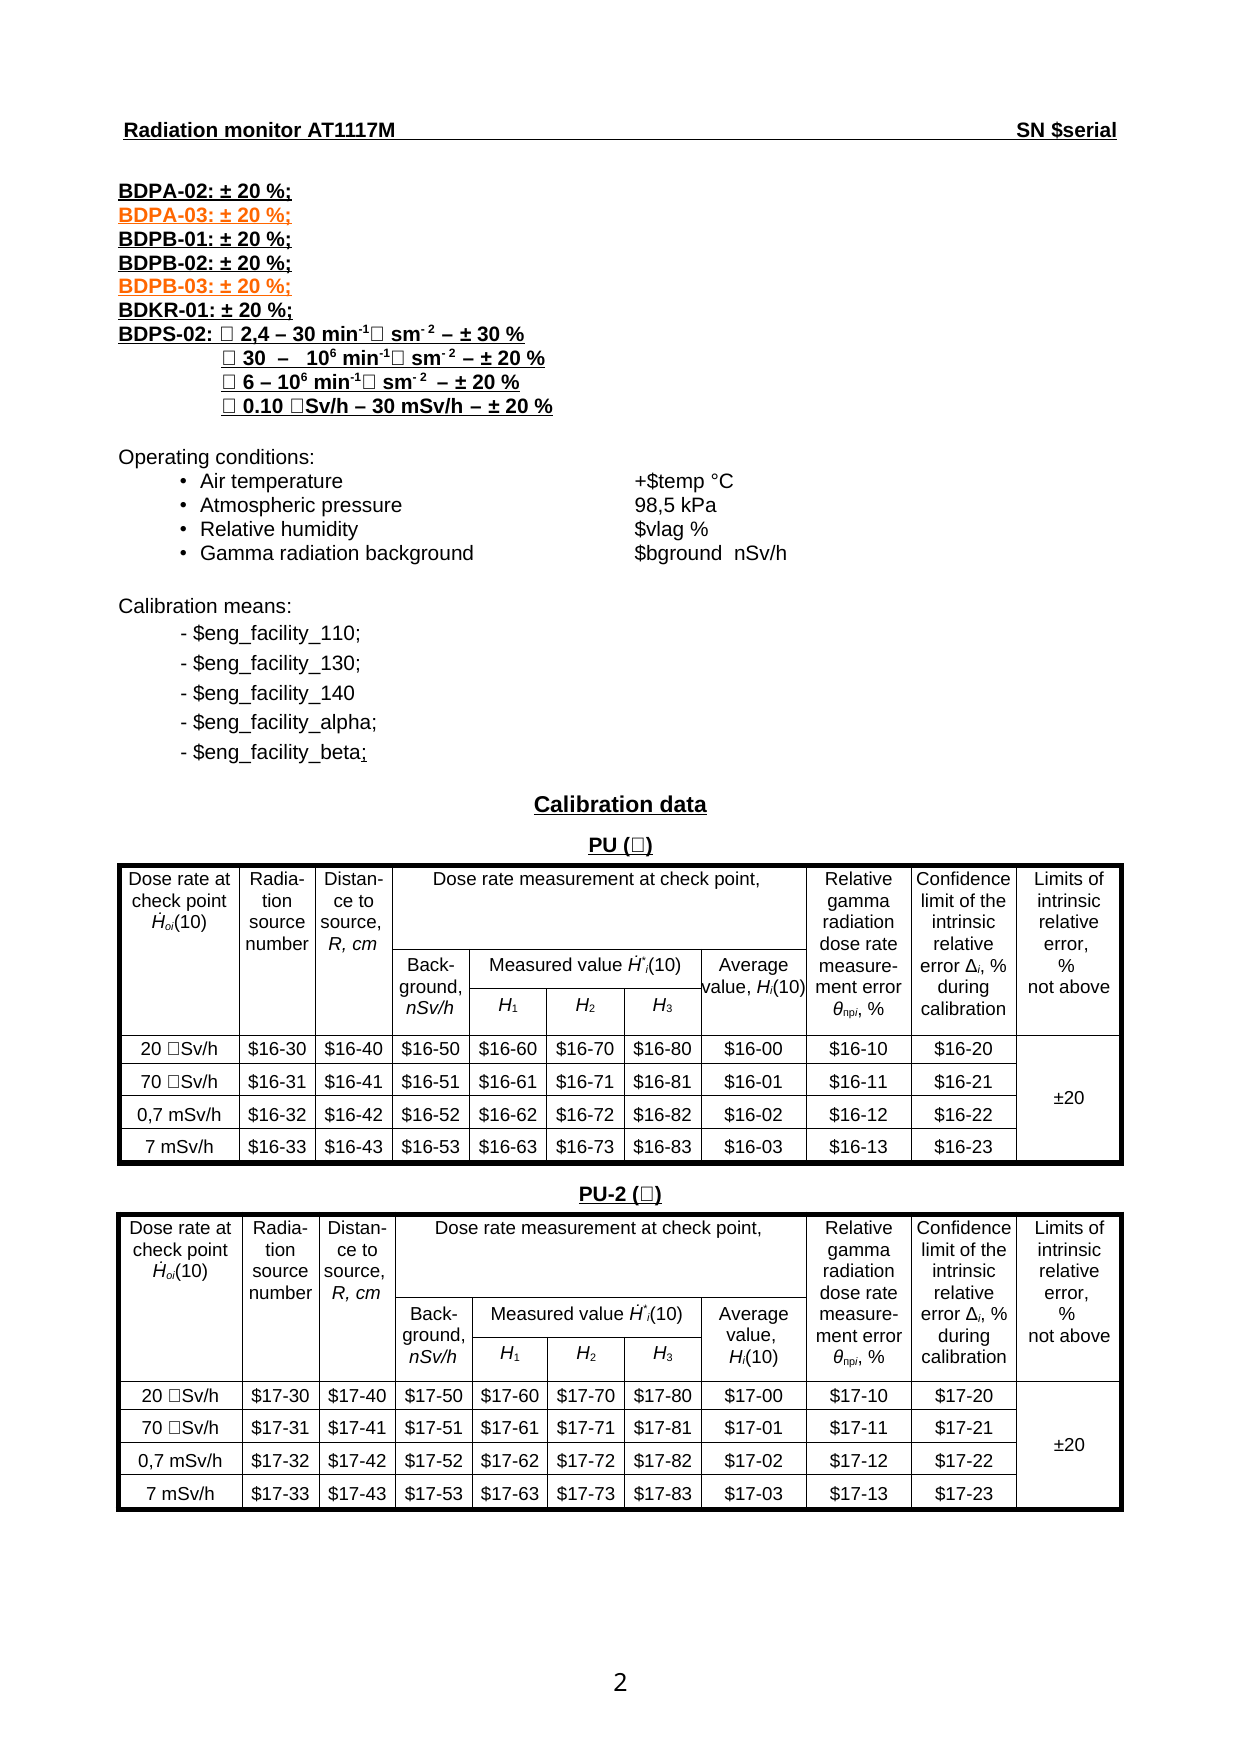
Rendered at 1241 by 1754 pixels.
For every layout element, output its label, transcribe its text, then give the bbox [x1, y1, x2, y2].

table_cell $17-73 [548, 1475, 624, 1507]
table_cell $17-72 [548, 1443, 624, 1474]
table_header PU-2 () [118, 1166, 1122, 1212]
table_header - $eng_facility_130; [118, 648, 1122, 677]
table_cell $16-21 [912, 1064, 1016, 1095]
table_cell $16-01 [702, 1064, 806, 1095]
table_cell 70 Sv/h [122, 1064, 239, 1095]
table_cell Back-ground, nSv/h [396, 1298, 472, 1381]
table_cell Confidence limit of the intrinsic relative error Δi, % during calibration [912, 868, 1016, 1035]
table_cell $16-83 [625, 1129, 701, 1160]
table_cell $16-72 [547, 1096, 624, 1128]
table_cell $17-80 [625, 1382, 701, 1409]
table_cell $17-43 [320, 1475, 395, 1507]
table_cell H3 [625, 989, 701, 1035]
table_cell $16-12 [807, 1096, 911, 1128]
table_cell $17-83 [625, 1475, 701, 1507]
table_cell ±20 [1017, 1382, 1119, 1507]
table_cell $17-10 [807, 1382, 911, 1409]
table_cell $17-63 [473, 1475, 547, 1507]
table_cell $17-40 [320, 1382, 395, 1409]
table_cell $17-32 [243, 1443, 319, 1474]
table_cell $17-52 [396, 1443, 472, 1474]
table_cell Limits of intrinsic relative error, % not above [1017, 1217, 1119, 1381]
table_cell $16-42 [316, 1096, 392, 1128]
table_cell ±20 [1017, 1036, 1119, 1160]
table_cell Dose rate measurement at check point, [396, 1217, 806, 1297]
text Operating conditions: [118, 445, 1122, 469]
text Calibration data [118, 791, 1122, 817]
table_cell 20 Sv/h [121, 1382, 242, 1409]
table_cell Relative gamma radiation dose rate measure-ment error θпрi, % [807, 1217, 911, 1381]
table_cell Measured value Ḣ*i(10) [473, 1298, 701, 1337]
table_cell $16-63 [470, 1129, 546, 1160]
table_cell $16-03 [702, 1129, 806, 1160]
table_cell Dose rate at check point Ḣoi(10) [121, 1217, 242, 1381]
table_cell Measured value Ḣ*i(10) [470, 950, 701, 988]
table_cell H2 [547, 989, 624, 1035]
table_cell H2 [548, 1338, 624, 1381]
table_cell 20 Sv/h [122, 1036, 239, 1063]
table_cell $16-51 [393, 1064, 469, 1095]
table_cell H3 [625, 1338, 701, 1381]
table_cell $17-11 [807, 1410, 911, 1442]
table_cell Dose rate measurement at check point, [393, 868, 806, 949]
table_header BDPA-03: ± 20 %; [118, 203, 1063, 226]
table_cell Limits of intrinsic relative error, % not above [1017, 868, 1119, 1035]
table_cell $16-40 [316, 1036, 392, 1063]
table_cell $17-70 [548, 1382, 624, 1409]
table_cell $17-12 [807, 1443, 911, 1474]
table_cell $16-10 [807, 1036, 911, 1063]
table_cell 70 Sv/h [121, 1410, 242, 1442]
table_cell Distan-ce to source, R, сm [316, 868, 392, 1035]
table_cell $16-50 [393, 1036, 469, 1063]
table_cell $16-61 [470, 1064, 546, 1095]
table_cell $17-01 [702, 1410, 806, 1442]
table_cell $17-03 [702, 1475, 806, 1507]
list Atmospheric pressure 98,5 kPa [179, 493, 1122, 517]
table_header - $eng_facility_140 [118, 678, 1122, 707]
table_cell $16-23 [912, 1129, 1016, 1160]
table_cell $17-62 [473, 1443, 547, 1474]
table_header - $eng_facility_alpha; [118, 707, 1122, 737]
table_cell 0,7 mSv/h [122, 1096, 239, 1128]
text Calibration means: [118, 594, 1122, 618]
table_header BDPS-02:  2,4 – 30 min-1 sm- 2 – ± 30 %  30 – 106 min-1 sm- 2 – ± 20 %  6 – 106 min-1 sm- 2 – ± 20 %  0.10 Sv/h – 30 mSv/h – ± 20 % [118, 322, 1063, 418]
list Air temperature +$temp °C [179, 469, 1122, 493]
table_cell $16-53 [393, 1129, 469, 1160]
table_cell $16-43 [316, 1129, 392, 1160]
table_header - $eng_facility_110; [118, 618, 1122, 648]
table_cell 0,7 mSv/h [121, 1443, 242, 1474]
table_cell $16-70 [547, 1036, 624, 1063]
table_cell $17-31 [243, 1410, 319, 1442]
table_cell $17-51 [396, 1410, 472, 1442]
table_cell $16-20 [912, 1036, 1016, 1063]
table_cell $16-52 [393, 1096, 469, 1128]
table_cell $16-60 [470, 1036, 546, 1063]
table_header BDPB-02: ± 20 %; [118, 250, 1063, 274]
table_cell $17-53 [396, 1475, 472, 1507]
table_cell $17-82 [625, 1443, 701, 1474]
table_cell $16-73 [547, 1129, 624, 1160]
table_cell $17-21 [912, 1410, 1016, 1442]
table_cell $16-32 [240, 1096, 315, 1128]
table_cell $16-82 [625, 1096, 701, 1128]
table_cell H1 [470, 989, 546, 1035]
table_cell $17-20 [912, 1382, 1016, 1409]
table_cell H1 [473, 1338, 547, 1381]
table_cell $16-62 [470, 1096, 546, 1128]
table_cell $16-00 [702, 1036, 806, 1063]
table_cell $16-22 [912, 1096, 1016, 1128]
table_cell $17-41 [320, 1410, 395, 1442]
table_cell 7 mSv/h [122, 1129, 239, 1160]
table_header BDPB-01: ± 20 %; [118, 226, 1063, 250]
table_cell $16-71 [547, 1064, 624, 1095]
table_cell Average value, Hi(10) [702, 1298, 806, 1381]
table_cell Confidence limit of the intrinsic relative error Δi, % during calibration [912, 1217, 1016, 1381]
table_cell $17-13 [807, 1475, 911, 1507]
table_header - $eng_facility_beta; [118, 737, 1122, 767]
table_header PU () [119, 817, 1122, 863]
table_cell $16-13 [807, 1129, 911, 1160]
table_header BDKR-01: ± 20 %; [118, 298, 1063, 322]
table_cell $17-33 [243, 1475, 319, 1507]
table_header BDPB-03: ± 20 %; [118, 274, 1063, 298]
table_cell $17-42 [320, 1443, 395, 1474]
table_cell $16-80 [625, 1036, 701, 1063]
table_cell Back-ground, nSv/h [393, 950, 469, 1035]
table_cell $17-00 [702, 1382, 806, 1409]
table_cell $16-41 [316, 1064, 392, 1095]
table_cell $17-22 [912, 1443, 1016, 1474]
table_cell $17-30 [243, 1382, 319, 1409]
table_cell $16-33 [240, 1129, 315, 1160]
table_header BDPA-02: ± 20 %; [118, 179, 1063, 202]
table_cell $17-23 [912, 1475, 1016, 1507]
table_cell $17-71 [548, 1410, 624, 1442]
table_cell $17-61 [473, 1410, 547, 1442]
table_cell $16-11 [807, 1064, 911, 1095]
table_cell $16-31 [240, 1064, 315, 1095]
table_cell $17-60 [473, 1382, 547, 1409]
table_cell Distan-ce to source, R, сm [320, 1217, 395, 1381]
table_cell Relative gamma radiation dose rate measure-ment error θпрi, % [807, 868, 911, 1035]
table_cell Average value, Hi(10) [702, 950, 806, 1035]
table_cell $17-81 [625, 1410, 701, 1442]
list Relative humidity $vlag % [179, 517, 1122, 541]
table_cell $17-50 [396, 1382, 472, 1409]
table_cell $16-30 [240, 1036, 315, 1063]
table_cell $17-02 [702, 1443, 806, 1474]
table_cell $16-02 [702, 1096, 806, 1128]
table_cell Radia-tion source number [243, 1217, 319, 1381]
list Gamma radiation background $bground nSv/h [179, 541, 1122, 565]
table_cell 7 mSv/h [121, 1475, 242, 1507]
table_cell Dose rate at check point Ḣoi(10) [122, 868, 239, 1035]
table_cell $16-81 [625, 1064, 701, 1095]
table_cell Radia-tion source number [240, 868, 315, 1035]
